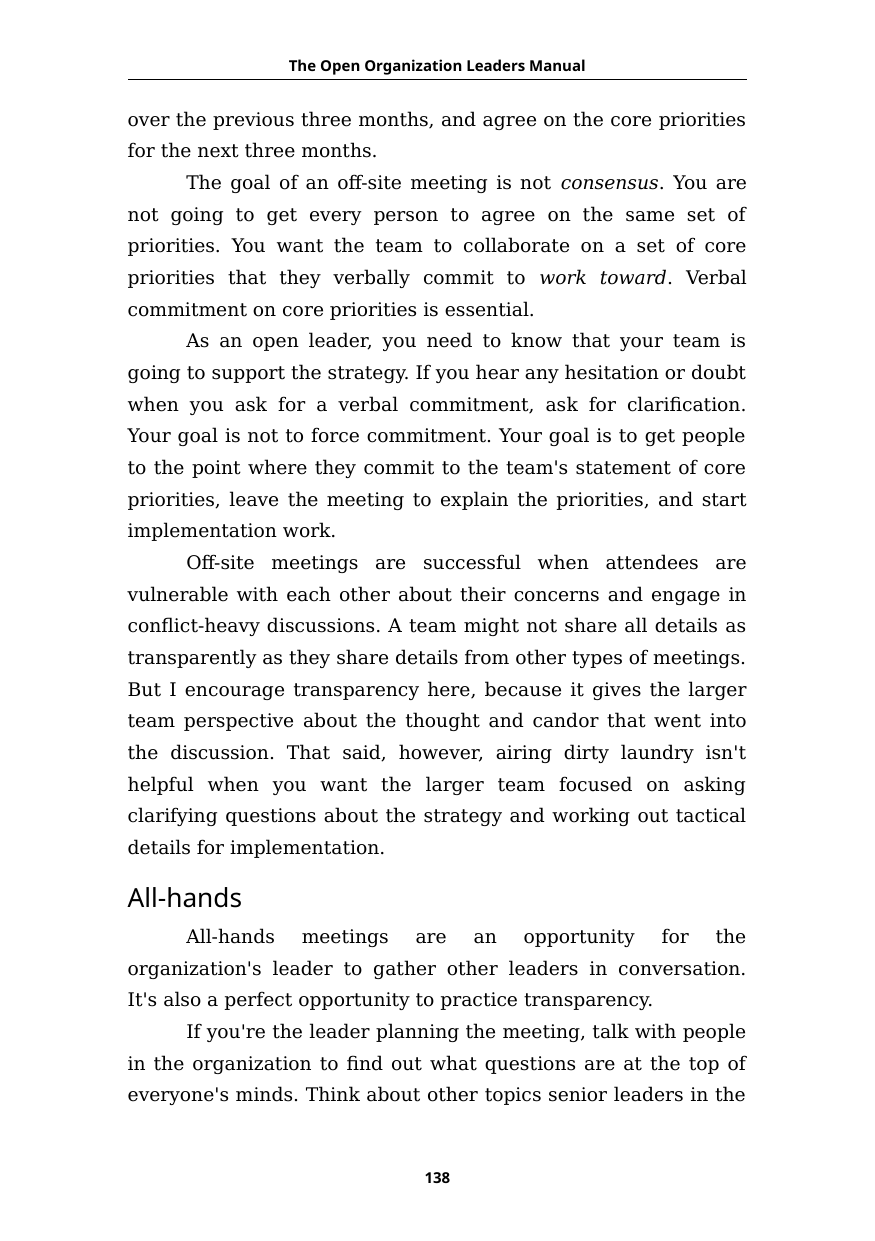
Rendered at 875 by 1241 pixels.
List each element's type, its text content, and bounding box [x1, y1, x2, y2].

text If you're the leader planning the meeting, talk with people in the organization to find out what questions are at the top of everyone's minds. Think about other topics senior leaders in the [127, 1021, 747, 1106]
text The goal of an off-site meeting is not consensus. You are not going to get every person to agree on the same set of priorities. You want the team to collaborate on a set of core priorities that they verbally commit to work toward. Verbal commitment on core priorities is essential. [127, 172, 747, 321]
text Off-site meetings are successful when attendees are vulnerable with each other about their concerns and engage in conflict-heavy discussions. A team might not share all details as transparently as they share details from other types of meetings. But I encourage transparency here, because it gives the larger team perspective about the thought and candor that went into the discussion. That said, however, airing dirty laundry isn't helpful when you want the larger team focused on asking clarifying questions about the strategy and working out tactical details for implementation. [127, 552, 747, 859]
subtitle All-hands [127, 884, 747, 914]
text As an open leader, you need to know that your team is going to support the strategy. If you hear any hesitation or doubt when you ask for a verbal commitment, ask for clarification. Your goal is not to force commitment. Your goal is to get people to the point where they commit to the team's statement of core priorities, leave the meeting to explain the priorities, and start implementation work. [127, 330, 747, 542]
text over the previous three months, and agree on the core priorities for the next three months. [127, 109, 747, 162]
text All-hands meetings are an opportunity for the organization's leader to gather other leaders in conversation. It's also a perfect opportunity to practice transparency. [127, 926, 747, 1011]
